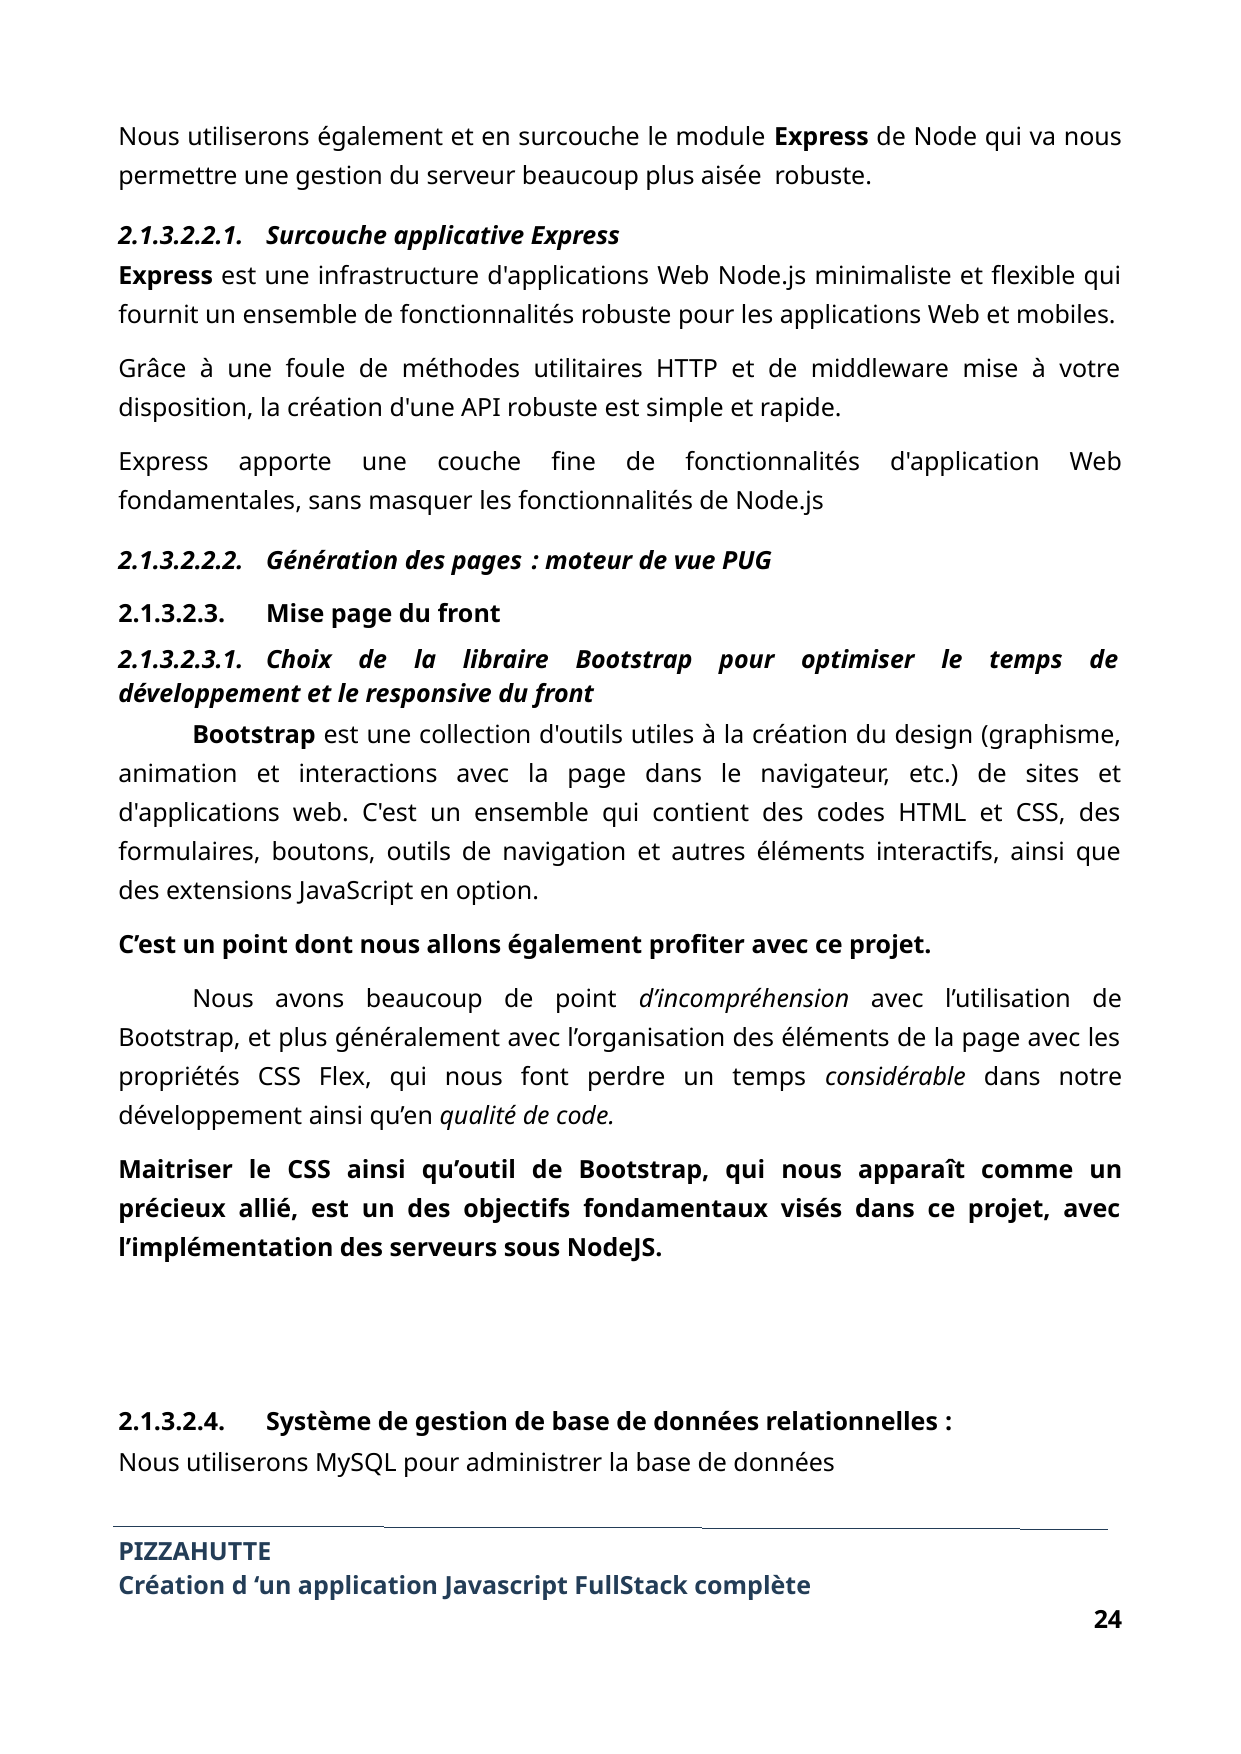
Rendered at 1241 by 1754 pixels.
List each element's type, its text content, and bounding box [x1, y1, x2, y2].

text C’est un point dont nous allons également profiter avec ce projet. [118, 927, 1122, 961]
subtitle Système de gestion de base de données relationnelles : [118, 1404, 1122, 1438]
text Nous avons beaucoup de point d’incompréhension avec l’utilisation de Bootstrap, et plus généralement avec l’organisation des éléments de la page avec les propriétés CSS Flex, qui nous font perdre un temps considérable dans notre développement ainsi qu’en qualité de code. [118, 981, 1122, 1132]
text Express apporte une couche fine de fonctionnalités d'application Web fondamentales, sans masquer les fonctionnalités de Node.js [118, 443, 1122, 517]
text Bootstrap est une collection d'outils utiles à la création du design (graphisme, animation et interactions avec la page dans le navigateur, etc.) de sites et d'applications web. C'est un ensemble qui contient des codes HTML et CSS, des formulaires, boutons, outils de navigation et autres éléments interactifs, ainsi que des extensions JavaScript en option. [118, 716, 1122, 907]
text Maitriser le CSS ainsi qu’outil de Bootstrap, qui nous apparaît comme un précieux allié, est un des objectifs fondamentaux visés dans ce projet, avec l’implémentation des serveurs sous NodeJS. [118, 1152, 1122, 1264]
text Nous utiliserons MySQL pour administrer la base de données [118, 1444, 1122, 1478]
subtitle Génération des pages : moteur de vue PUG [118, 543, 1122, 577]
text Nous utiliserons également et en surcouche le module Express de Node qui va nous permettre une gestion du serveur beaucoup plus aisée robuste. [118, 118, 1122, 191]
text Grâce à une foule de méthodes utilitaires HTTP et de middleware mise à votre disposition, la création d'une API robuste est simple et rapide. [118, 351, 1122, 424]
subtitle Surcouche applicative Express [118, 217, 1122, 251]
text Express est une infrastructure d'applications Web Node.js minimaliste et flexible qui fournit un ensemble de fonctionnalités robuste pour les applications Web et mobiles. [118, 258, 1122, 331]
subtitle Mise page du front [118, 595, 1122, 629]
subtitle Choix de la libraire Bootstrap pour optimiser le temps de développement et le responsive du front [118, 642, 1122, 710]
